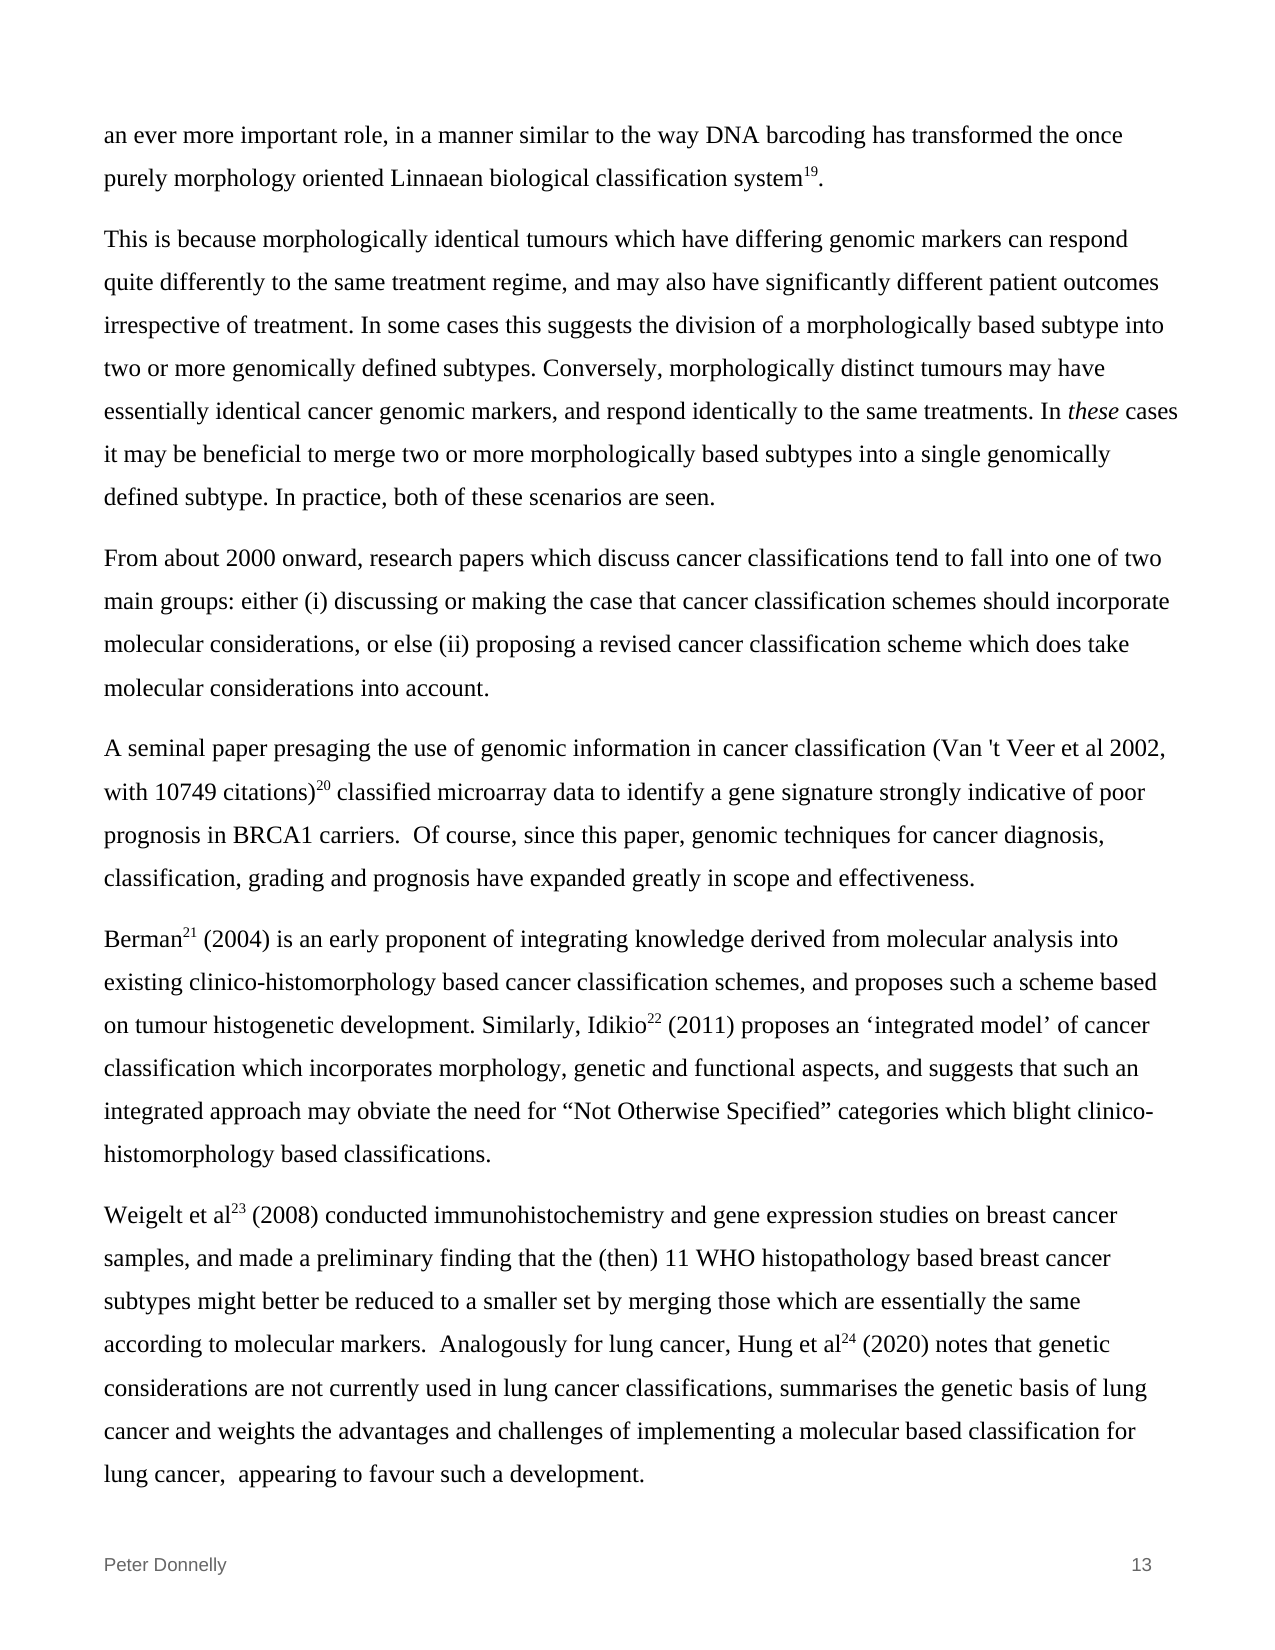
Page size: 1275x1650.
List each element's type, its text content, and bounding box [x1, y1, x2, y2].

text This is because morphologically identical tumours which have differing genomic markers can respond quite differently to the same treatment regime, and may also have significantly different patient outcomes irrespective of treatment. In some cases this suggests the division of a morphologically based subtype into two or more genomically defined subtypes. Conversely, morphologically distinct tumours may have essentially identical cancer genomic markers, and respond identically to the same treatments. In these cases it may be beneficial to merge two or more morphologically based subtypes into a single genomically defined subtype. In practice, both of these scenarios are seen. [103, 224, 1181, 511]
text Berman (2004) is an early proponent of integrating knowledge derived from molecular analysis into existing clinico-histomorphology based cancer classification schemes, and proposes such a scheme based on tumour histogenetic development. Similarly, Idikio (2011) proposes an ‘integrated model’ of cancer classification which incorporates morphology, genetic and functional aspects, and suggests that such an integrated approach may obviate the need for “Not Otherwise Specified” categories which blight clinico-histomorphology based classifications. [103, 924, 1181, 1168]
text Weigelt et al (2008) conducted immunohistochemistry and gene expression studies on breast cancer samples, and made a preliminary finding that the (then) 11 WHO histopathology based breast cancer subtypes might better be reduced to a smaller set by merging those which are essentially the same according to molecular markers. Analogously for lung cancer, Hung et al (2020) notes that genetic considerations are not currently used in lung cancer classifications, summarises the genetic basis of lung cancer and weights the advantages and challenges of implementing a molecular based classification for lung cancer, appearing to favour such a development. [103, 1200, 1181, 1488]
text From about 2000 onward, research papers which discuss cancer classifications tend to fall into one of two main groups: either (i) discussing or making the case that cancer classification schemes should incorporate molecular considerations, or else (ii) proposing a revised cancer classification scheme which does take molecular considerations into account. [103, 543, 1181, 701]
text A seminal paper presaging the use of genomic information in cancer classification (Van 't Veer et al 2002, with 10749 citations) classified microarray data to identify a gene signature strongly indicative of poor prognosis in BRCA1 carriers. Of course, since this paper, genomic techniques for cancer diagnosis, classification, grading and prognosis have expanded greatly in scope and effectiveness. [103, 733, 1181, 892]
text an ever more important role, in a manner similar to the way DNA barcoding has transformed the once purely morphology oriented Linnaean biological classification system. [103, 120, 1181, 192]
